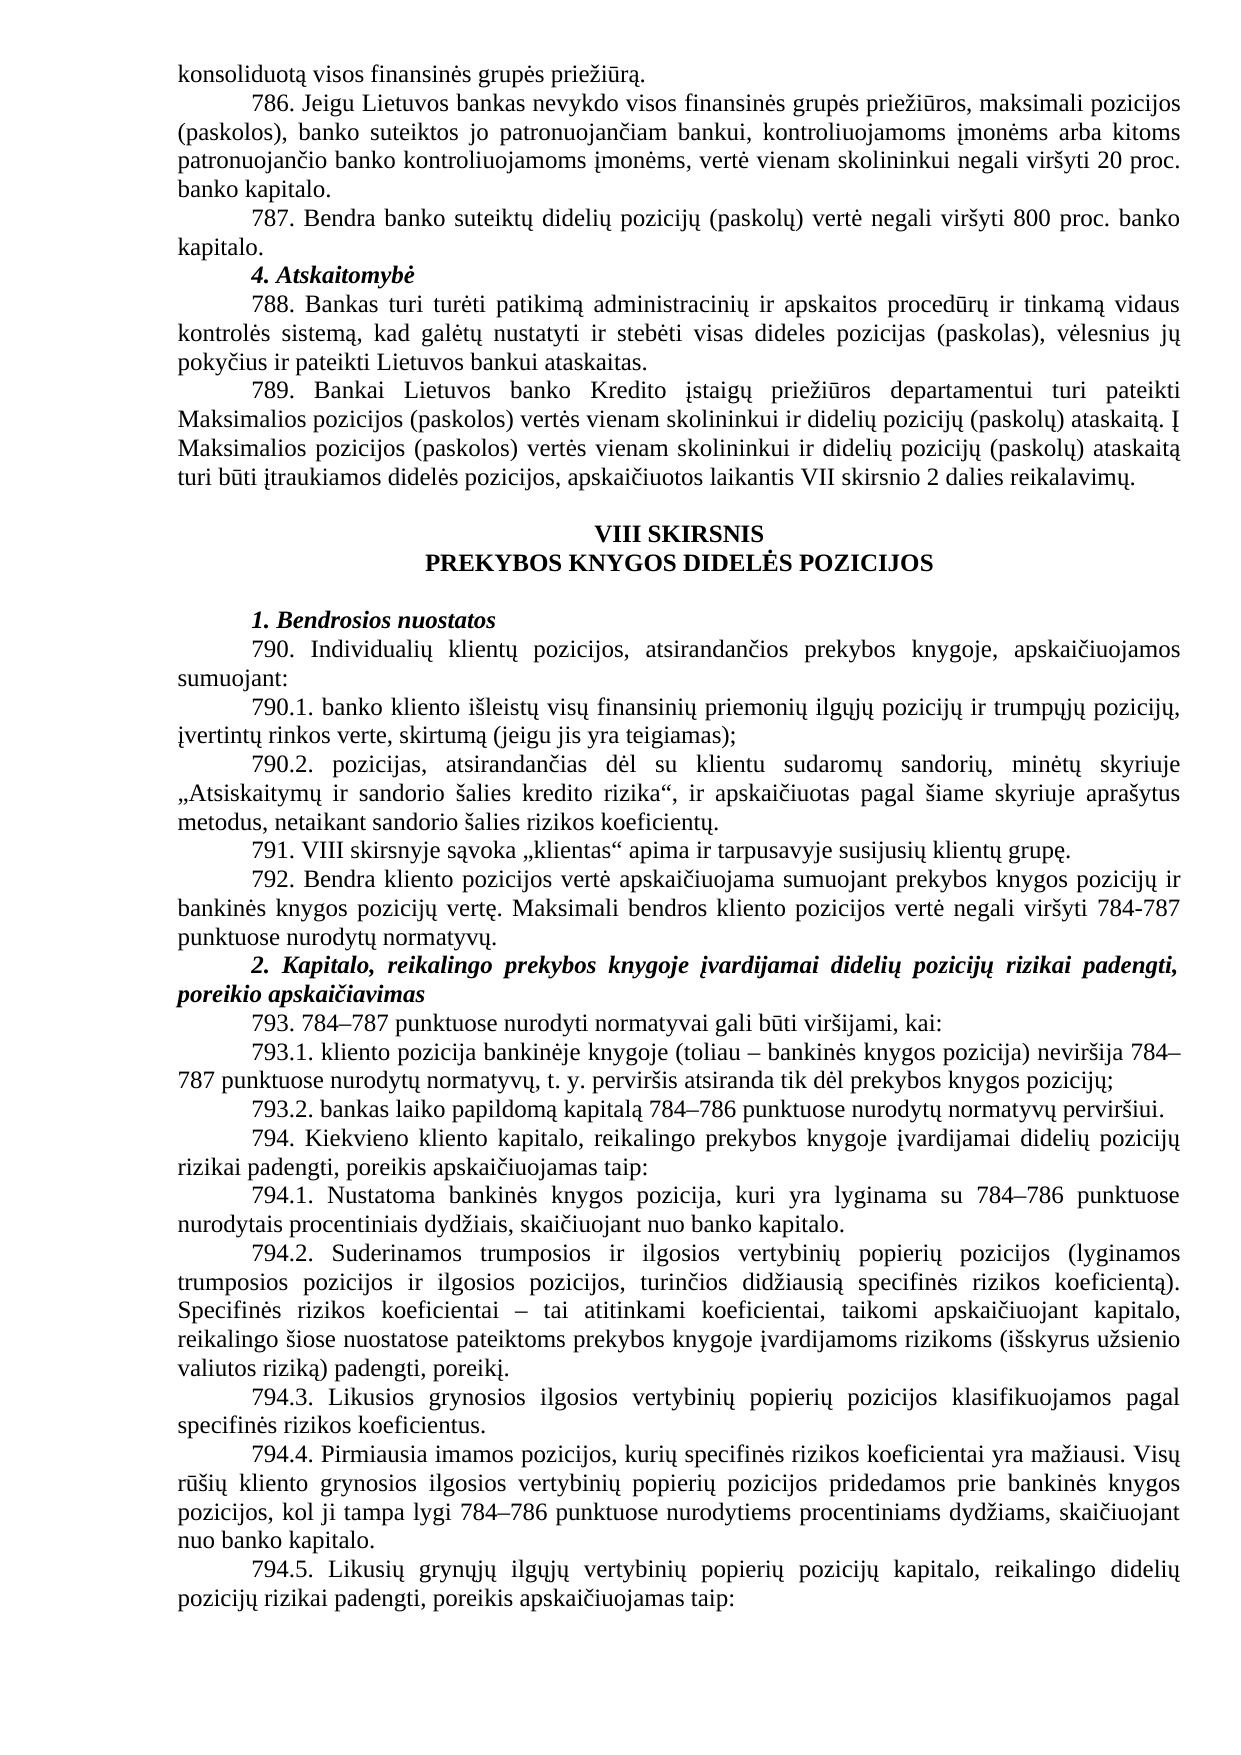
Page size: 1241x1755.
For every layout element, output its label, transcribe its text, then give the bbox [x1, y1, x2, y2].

text 788. Bankas turi turėti patikimą administracinių ir apskaitos procedūrų ir tinkamą vidaus kontrolės sistemą, kad galėtų nustatyti ir stebėti visas dideles pozicijas (paskolas), vėlesnius jų pokyčius ir pateikti Lietuvos bankui ataskaitas. [177, 289, 1181, 375]
text 790.2. pozicijas, atsirandančias dėl su klientu sudaromų sandorių, minėtų skyriuje „Atsiskaitymų ir sandorio šalies kredito rizika“, ir apskaičiuotas pagal šiame skyriuje aprašytus metodus, netaikant sandorio šalies rizikos koeficientų. [177, 749, 1181, 835]
text 789. Bankai Lietuvos banko Kredito įstaigų priežiūros departamentui turi pateikti Maksimalios pozicijos (paskolos) vertės vienam skolininkui ir didelių pozicijų (paskolų) ataskaitą. Į Maksimalios pozicijos (paskolos) vertės vienam skolininkui ir didelių pozicijų (paskolų) ataskaitą turi būti įtraukiamos didelės pozicijos, apskaičiuotos laikantis VII skirsnio 2 dalies reikalavimų. [177, 375, 1181, 490]
text 790.1. banko kliento išleistų visų finansinių priemonių ilgųjų pozicijų ir trumpųjų pozicijų, įvertintų rinkos verte, skirtumą (jeigu jis yra teigiamas); [177, 692, 1181, 749]
text 793.2. bankas laiko papildomą kapitalą 784–786 punktuose nurodytų normatyvų perviršiui. [177, 1094, 1181, 1123]
text 786. Jeigu Lietuvos bankas nevykdo visos finansinės grupės priežiūros, maksimali pozicijos (paskolos), banko suteiktos jo patronuojančiam bankui, kontroliuojamoms įmonėms arba kitoms patronuojančio banko kontroliuojamoms įmonėms, vertė vienam skolininkui negali viršyti 20 proc. banko kapitalo. [177, 88, 1181, 203]
text 792. Bendra kliento pozicijos vertė apskaičiuojama sumuojant prekybos knygos pozicijų ir bankinės knygos pozicijų vertę. Maksimali bendros kliento pozicijos vertė negali viršyti 784-787 punktuose nurodytų normatyvų. [177, 864, 1181, 950]
text 794.2. Suderinamos trumposios ir ilgosios vertybinių popierių pozicijos (lyginamos trumposios pozicijos ir ilgosios pozicijos, turinčios didžiausią specifinės rizikos koeficientą). Specifinės rizikos koeficientai – tai atitinkami koeficientai, taikomi apskaičiuojant kapitalo, reikalingo šiose nuostatose pateiktoms prekybos knygoje įvardijamoms rizikoms (išskyrus užsienio valiutos riziką) padengti, poreikį. [177, 1238, 1181, 1382]
text 4. Atskaitomybė [177, 260, 1181, 289]
text 787. Bendra banko suteiktų didelių pozicijų (paskolų) vertė negali viršyti 800 proc. banko kapitalo. [177, 203, 1181, 260]
text 794.5. Likusių grynųjų ilgųjų vertybinių popierių pozicijų kapitalo, reikalingo didelių pozicijų rizikai padengti, poreikis apskaičiuojamas taip: [177, 1554, 1181, 1612]
text PREKYBOS KNYGOS DIDELĖS POZICIJOS [177, 548, 1181, 577]
text 793. 784–787 punktuose nurodyti normatyvai gali būti viršijami, kai: [177, 1008, 1181, 1037]
text 1. Bendrosios nuostatos [177, 605, 1181, 634]
text 794.1. Nustatoma bankinės knygos pozicija, kuri yra lyginama su 784–786 punktuose nurodytais procentiniais dydžiais, skaičiuojant nuo banko kapitalo. [177, 1180, 1181, 1238]
text konsoliduotą visos finansinės grupės priežiūrą. [177, 59, 1181, 88]
text 794.3. Likusios grynosios ilgosios vertybinių popierių pozicijos klasifikuojamos pagal specifinės rizikos koeficientus. [177, 1382, 1181, 1439]
text 793.1. kliento pozicija bankinėje knygoje (toliau – bankinės knygos pozicija) neviršija 784–787 punktuose nurodytų normatyvų, t. y. perviršis atsiranda tik dėl prekybos knygos pozicijų; [177, 1037, 1181, 1094]
text VIII SKIRSNIS [177, 519, 1181, 548]
text 794. Kiekvieno kliento kapitalo, reikalingo prekybos knygoje įvardijamai didelių pozicijų rizikai padengti, poreikis apskaičiuojamas taip: [177, 1123, 1181, 1180]
text 790. Individualių klientų pozicijos, atsirandančios prekybos knygoje, apskaičiuojamos sumuojant: [177, 634, 1181, 692]
text 791. VIII skirsnyje sąvoka „klientas“ apima ir tarpusavyje susijusių klientų grupę. [177, 835, 1181, 864]
text 2. Kapitalo, reikalingo prekybos knygoje įvardijamai didelių pozicijų rizikai padengti, poreikio apskaičiavimas [177, 950, 1181, 1008]
text 794.4. Pirmiausia imamos pozicijos, kurių specifinės rizikos koeficientai yra mažiausi. Visų rūšių kliento grynosios ilgosios vertybinių popierių pozicijos pridedamos prie bankinės knygos pozicijos, kol ji tampa lygi 784–786 punktuose nurodytiems procentiniams dydžiams, skaičiuojant nuo banko kapitalo. [177, 1439, 1181, 1554]
